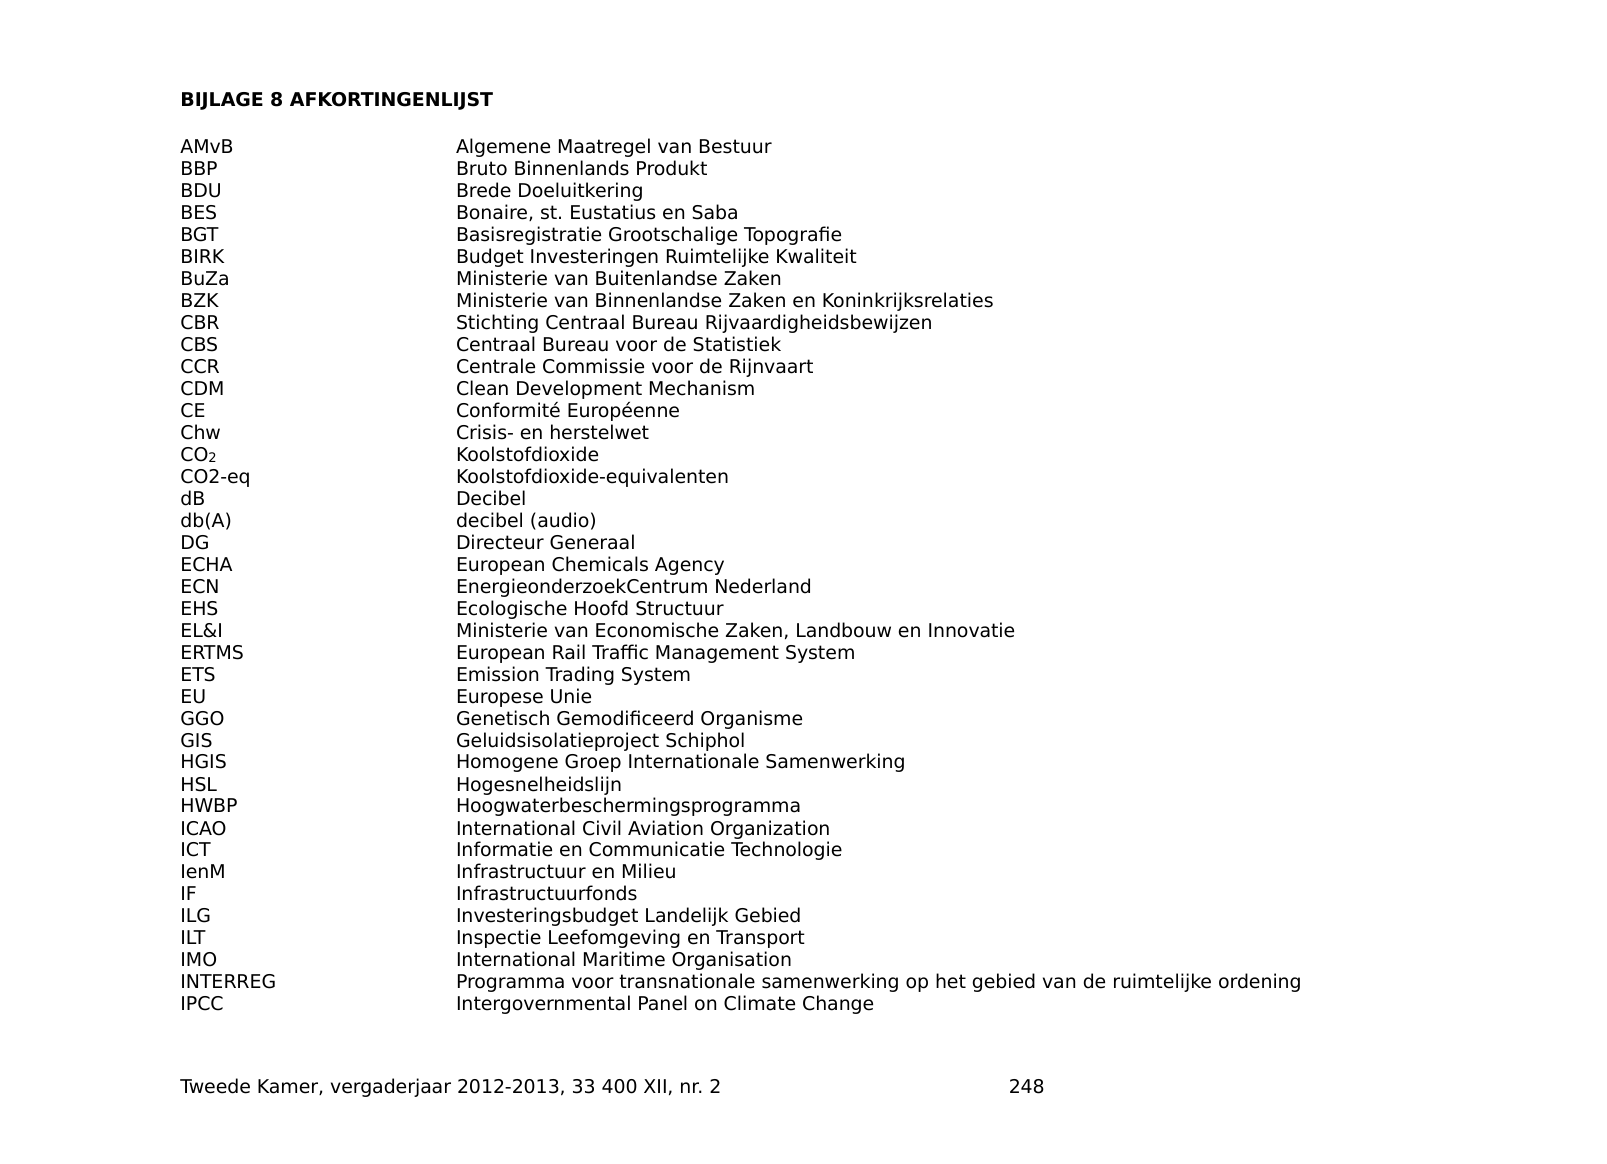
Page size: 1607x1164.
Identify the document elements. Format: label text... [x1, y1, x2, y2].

table_cell ICT [180, 839, 450, 861]
table_cell Conformité Européenne [450, 400, 1529, 422]
table_cell db(A) [180, 510, 450, 532]
table_cell ILT [180, 927, 450, 949]
table_cell Centraal Bureau voor de Statistiek [450, 334, 1529, 356]
table_cell HWBP [180, 795, 450, 817]
table_cell BuZa [180, 268, 450, 290]
table_cell Clean Development Mechanism [450, 378, 1529, 400]
table_cell IF [180, 883, 450, 905]
table_cell Geluidsisolatieproject Schiphol [450, 730, 1529, 751]
table_cell CBR [180, 312, 450, 334]
table_cell Programma voor transnationale samenwerking op het gebied van de ruimtelijke ordening [450, 971, 1529, 993]
table_cell Decibel [450, 488, 1529, 510]
table_cell IPCC [180, 993, 450, 1015]
table_cell European Chemicals Agency [450, 554, 1529, 576]
table_cell Bonaire, st. Eustatius en Saba [450, 202, 1529, 224]
table_cell Brede Doeluitkering [450, 180, 1529, 202]
table_cell BES [180, 202, 450, 224]
table_cell IenM [180, 861, 450, 883]
table_cell INTERREG [180, 971, 450, 993]
table_cell ECN [180, 576, 450, 598]
table_cell CCR [180, 356, 450, 378]
table_cell Ecologische Hoofd Structuur [450, 598, 1529, 619]
subtitle BIJLAGE 8 AFKORTINGENLIJST [180, 89, 1529, 111]
table_cell Bruto Binnenlands Produkt [450, 158, 1529, 180]
table_cell EL&I [180, 620, 450, 642]
table_cell Ministerie van Binnenlandse Zaken en Koninkrijksrelaties [450, 290, 1529, 312]
table_header Algemene Maatregel van Bestuur [450, 136, 1529, 158]
table_cell HSL [180, 774, 450, 795]
table_cell Crisis- en herstelwet [450, 422, 1529, 444]
table_cell Investeringsbudget Landelijk Gebied [450, 905, 1529, 927]
table_cell decibel (audio) [450, 510, 1529, 532]
table_cell Ministerie van Economische Zaken, Landbouw en Innovatie [450, 620, 1529, 642]
table_cell Chw [180, 422, 450, 444]
table_cell BBP [180, 158, 450, 180]
table_cell Infrastructuur en Milieu [450, 861, 1529, 883]
table_cell HGIS [180, 751, 450, 773]
table_cell International Civil Aviation Organization [450, 818, 1529, 839]
table_cell Ministerie van Buitenlandse Zaken [450, 268, 1529, 290]
table_cell BDU [180, 180, 450, 202]
table_cell DG [180, 532, 450, 554]
table_cell Basisregistratie Grootschalige Topografie [450, 224, 1529, 246]
table_cell Genetisch Gemodificeerd Organisme [450, 708, 1529, 729]
table_cell BGT [180, 224, 450, 246]
table_cell ETS [180, 664, 450, 686]
table_cell Hoogwaterbeschermingsprogramma [450, 795, 1529, 817]
table_cell IMO [180, 949, 450, 971]
table_cell GGO [180, 708, 450, 729]
table_cell ERTMS [180, 642, 450, 663]
table_cell dB [180, 488, 450, 510]
table_cell CE [180, 400, 450, 422]
table_cell International Maritime Organisation [450, 949, 1529, 971]
table_cell ECHA [180, 554, 450, 576]
table_cell Directeur Generaal [450, 532, 1529, 554]
table_cell CO2 [180, 444, 450, 466]
table_cell Koolstofdioxide [450, 444, 1529, 466]
table_cell EHS [180, 598, 450, 619]
table_cell Inspectie Leefomgeving en Transport [450, 927, 1529, 949]
table_cell Centrale Commissie voor de Rijnvaart [450, 356, 1529, 378]
table_cell ICAO [180, 818, 450, 839]
table_cell EU [180, 686, 450, 707]
table_cell BIRK [180, 246, 450, 268]
table_cell CBS [180, 334, 450, 356]
table_cell Emission Trading System [450, 664, 1529, 686]
table_cell Budget Investeringen Ruimtelijke Kwaliteit [450, 246, 1529, 268]
table_cell Homogene Groep Internationale Samenwerking [450, 751, 1529, 773]
table_cell ILG [180, 905, 450, 927]
table_cell Informatie en Communicatie Technologie [450, 839, 1529, 861]
table_header AMvB [180, 136, 450, 158]
table_cell Europese Unie [450, 686, 1529, 707]
table_cell Hogesnelheidslijn [450, 774, 1529, 795]
table_cell Infrastructuurfonds [450, 883, 1529, 905]
table_cell European Rail Traffic Management System [450, 642, 1529, 663]
table_cell CO2-eq [180, 466, 450, 488]
table_cell GIS [180, 730, 450, 751]
table_cell Stichting Centraal Bureau Rijvaardigheidsbewijzen [450, 312, 1529, 334]
table_cell Intergovernmental Panel on Climate Change [450, 993, 1529, 1015]
table_cell CDM [180, 378, 450, 400]
table_cell Koolstofdioxide-equivalenten [450, 466, 1529, 488]
table_cell EnergieonderzoekCentrum Nederland [450, 576, 1529, 598]
table_cell BZK [180, 290, 450, 312]
